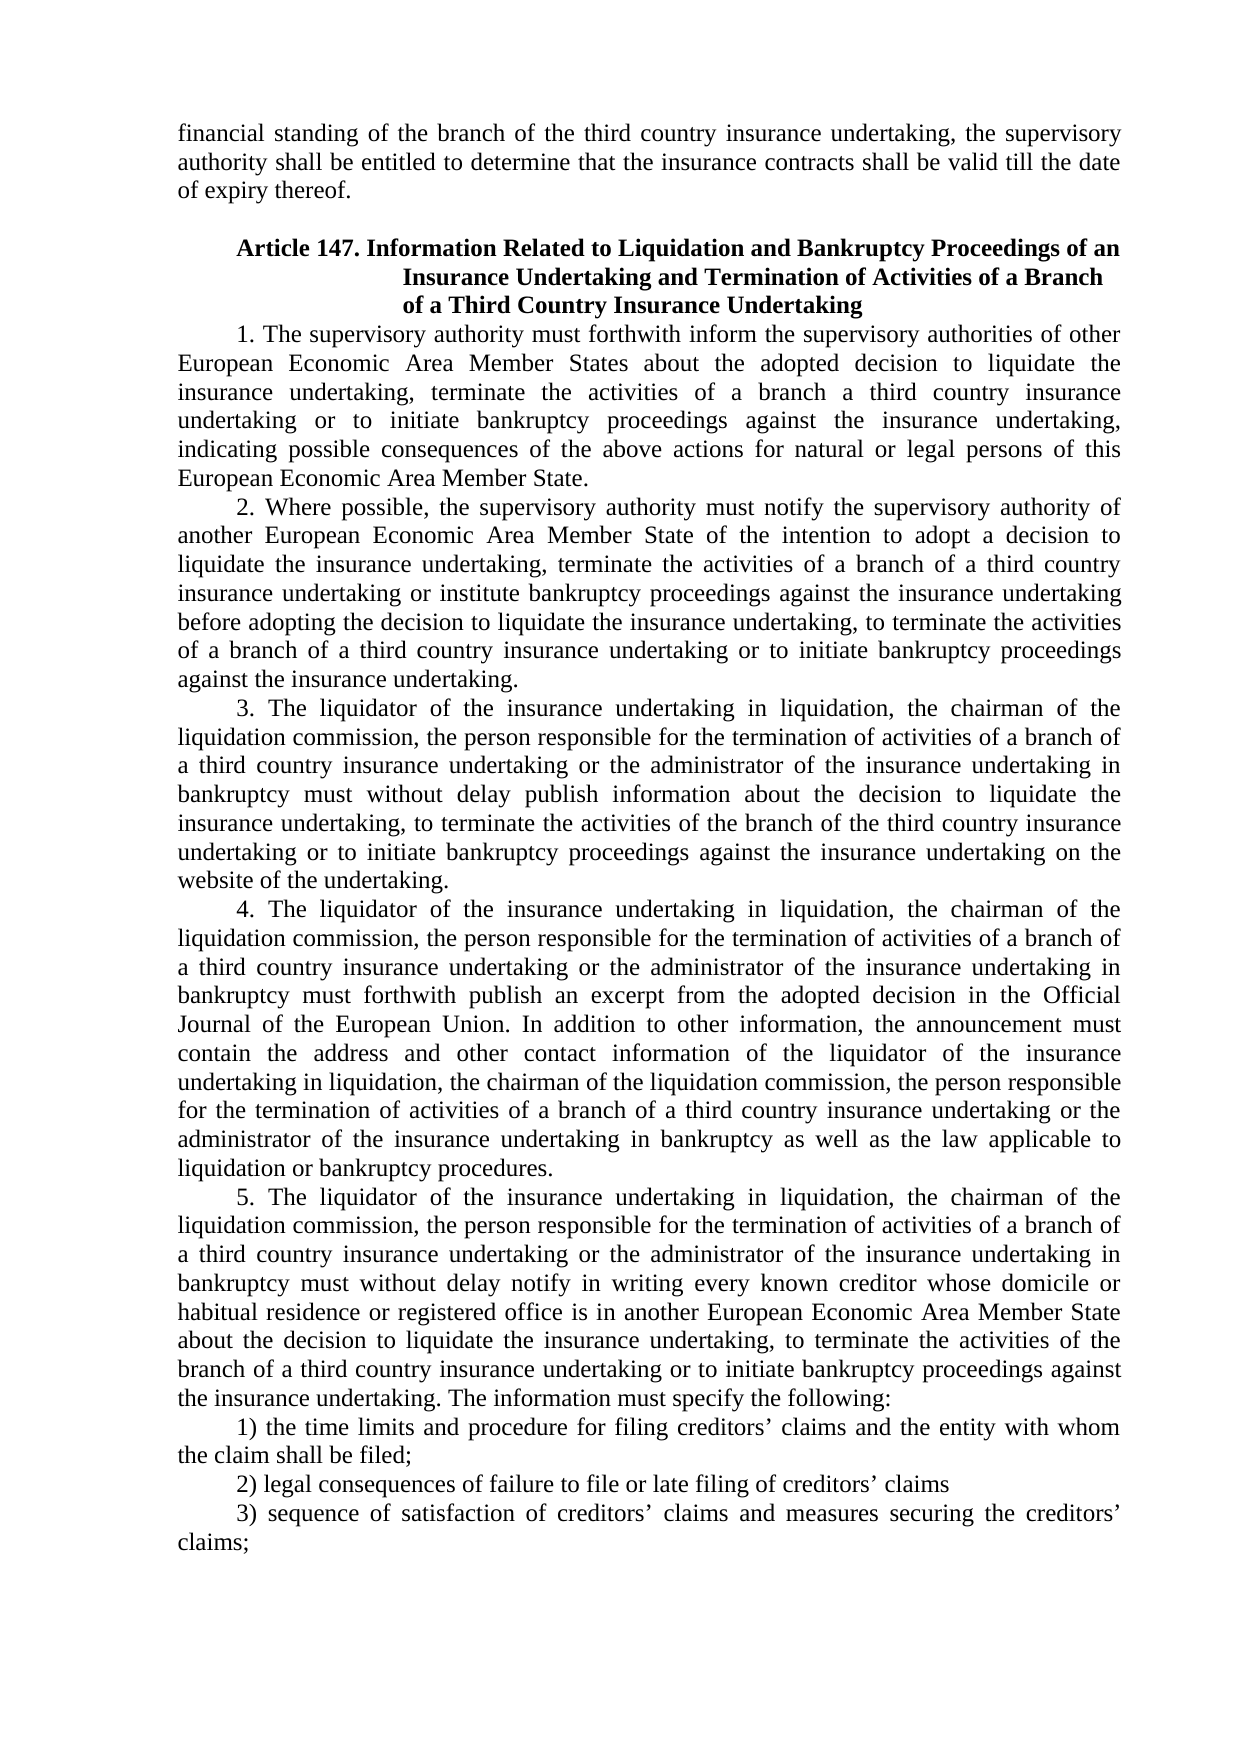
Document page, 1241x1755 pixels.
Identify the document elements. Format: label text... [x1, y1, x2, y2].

text Article 147. Information Related to Liquidation and Bankruptcy Proceedings of an Insurance Undertaking and Termination of Activities of a Branch of a Third Country Insurance Undertaking [236, 233, 1122, 319]
text 3. The liquidator of the insurance undertaking in liquidation, the chairman of the liquidation commission, the person responsible for the termination of activities of a branch of a third country insurance undertaking or the administrator of the insurance undertaking in bankruptcy must without delay publish information about the decision to liquidate the insurance undertaking, to terminate the activities of the branch of the third country insurance undertaking or to initiate bankruptcy proceedings against the insurance undertaking on the website of the undertaking. [177, 693, 1122, 894]
text financial standing of the branch of the third country insurance undertaking, the supervisory authority shall be entitled to determine that the insurance contracts shall be valid till the date of expiry thereof. [177, 118, 1122, 204]
text 1) the time limits and procedure for filing creditors’ claims and the entity with whom the claim shall be filed; [177, 1412, 1122, 1469]
text 3) sequence of satisfaction of creditors’ claims and measures securing the creditors’ claims; [177, 1498, 1122, 1556]
text 4. The liquidator of the insurance undertaking in liquidation, the chairman of the liquidation commission, the person responsible for the termination of activities of a branch of a third country insurance undertaking or the administrator of the insurance undertaking in bankruptcy must forthwith publish an excerpt from the adopted decision in the Official Journal of the European Union. In addition to other information, the announcement must contain the address and other contact information of the liquidator of the insurance undertaking in liquidation, the chairman of the liquidation commission, the person responsible for the termination of activities of a branch of a third country insurance undertaking or the administrator of the insurance undertaking in bankruptcy as well as the law applicable to liquidation or bankruptcy procedures. [177, 894, 1122, 1182]
text 2) legal consequences of failure to file or late filing of creditors’ claims [177, 1469, 1122, 1498]
text 5. The liquidator of the insurance undertaking in liquidation, the chairman of the liquidation commission, the person responsible for the termination of activities of a branch of a third country insurance undertaking or the administrator of the insurance undertaking in bankruptcy must without delay notify in writing every known creditor whose domicile or habitual residence or registered office is in another European Economic Area Member State about the decision to liquidate the insurance undertaking, to terminate the activities of the branch of a third country insurance undertaking or to initiate bankruptcy proceedings against the insurance undertaking. The information must specify the following: [177, 1182, 1122, 1412]
text 1. The supervisory authority must forthwith inform the supervisory authorities of other European Economic Area Member States about the adopted decision to liquidate the insurance undertaking, terminate the activities of a branch a third country insurance undertaking or to initiate bankruptcy proceedings against the insurance undertaking, indicating possible consequences of the above actions for natural or legal persons of this European Economic Area Member State. [177, 319, 1122, 492]
text 2. Where possible, the supervisory authority must notify the supervisory authority of another European Economic Area Member State of the intention to adopt a decision to liquidate the insurance undertaking, terminate the activities of a branch of a third country insurance undertaking or institute bankruptcy proceedings against the insurance undertaking before adopting the decision to liquidate the insurance undertaking, to terminate the activities of a branch of a third country insurance undertaking or to initiate bankruptcy proceedings against the insurance undertaking. [177, 492, 1122, 693]
